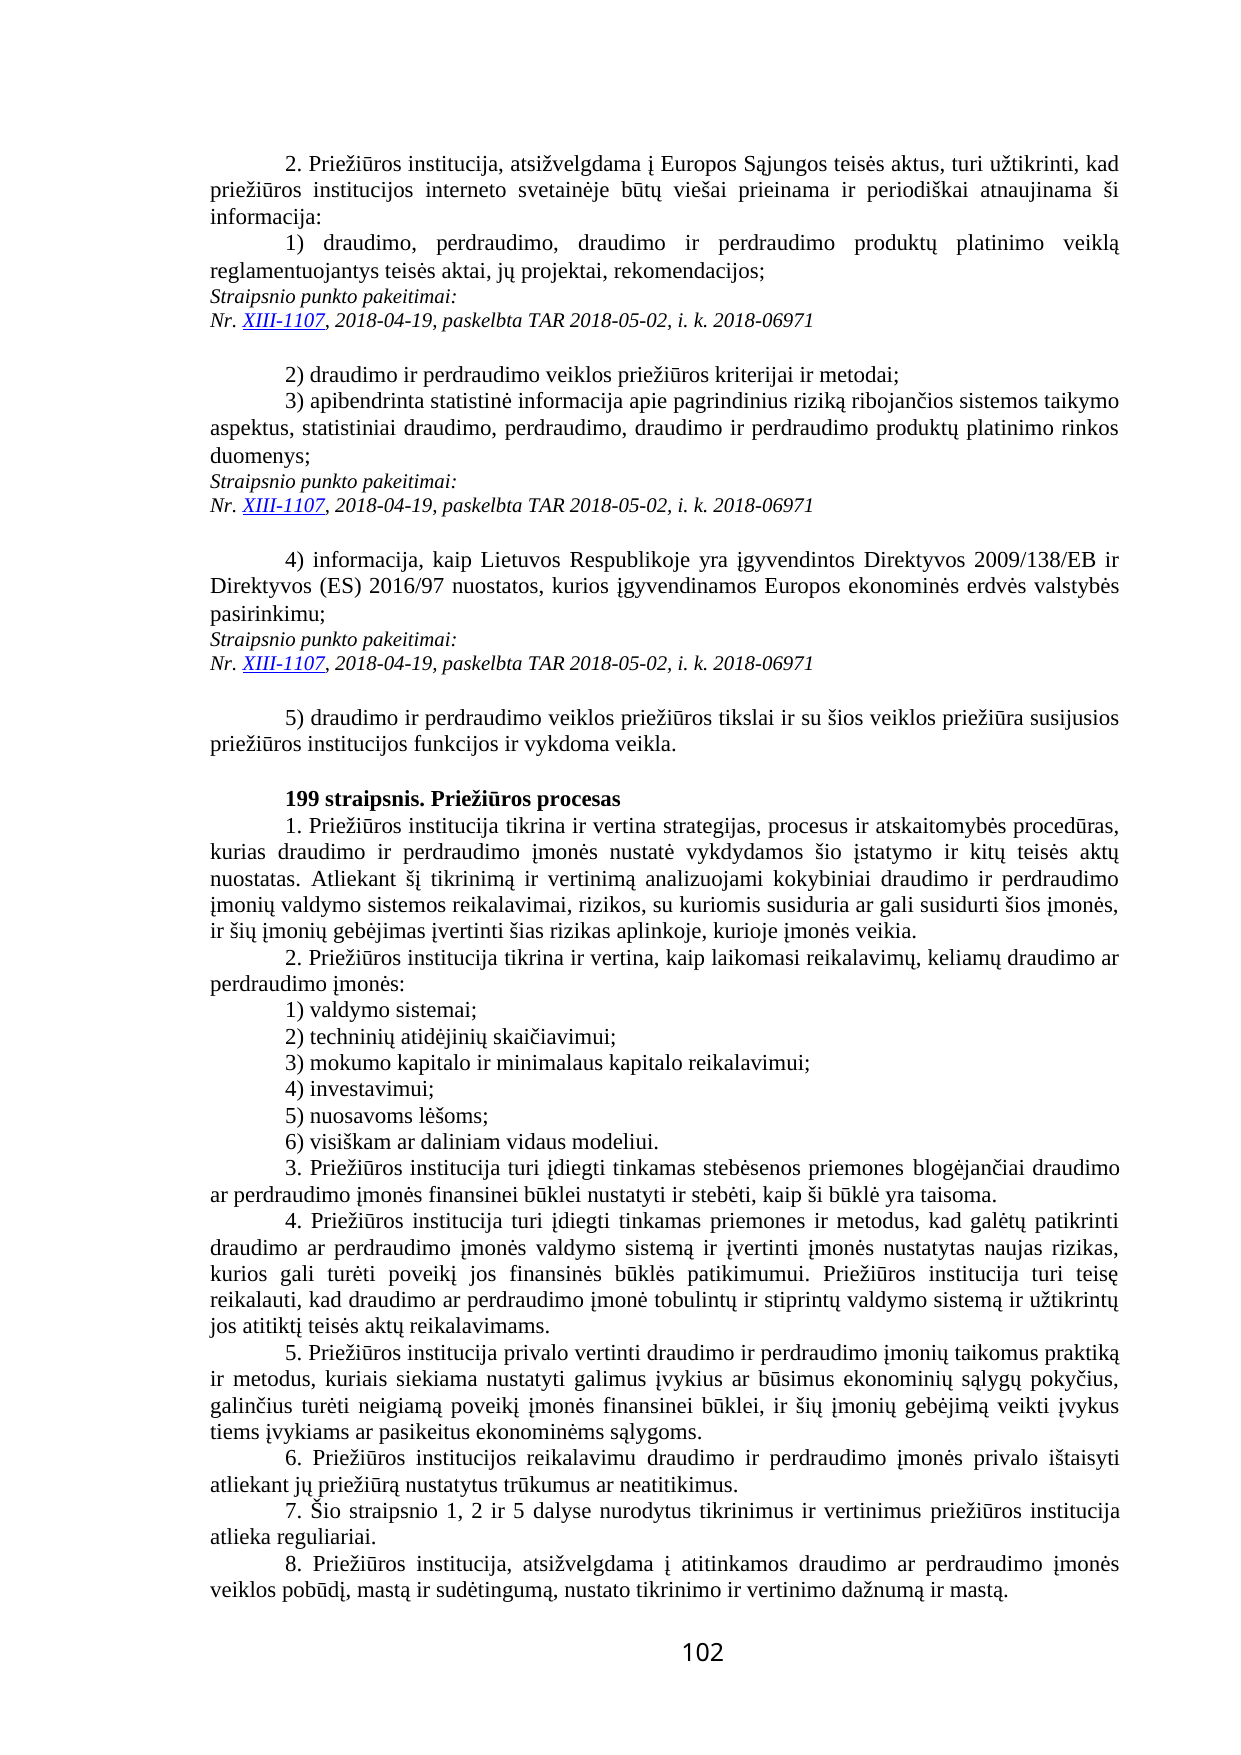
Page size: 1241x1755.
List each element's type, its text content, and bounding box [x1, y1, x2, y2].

text 7. Šio straipsnio 1, 2 ir 5 dalyse nurodytus tikrinimus ir vertinimus priežiūros institucija atlieka reguliariai. [210, 1497, 1120, 1550]
text 5) nuosavoms lėšoms; [210, 1102, 1120, 1128]
text 2. Priežiūros institucija, atsižvelgdama į Europos Sąjungos teisės aktus, turi užtikrinti, kad priežiūros institucijos interneto svetainėje būtų viešai prieinama ir periodiškai atnaujinama ši informacija: [210, 150, 1120, 229]
text 1) valdymo sistemai; [210, 996, 1120, 1023]
text 4) investavimui; [210, 1075, 1120, 1102]
text Straipsnio punkto pakeitimai: [210, 469, 1120, 493]
text Nr. XIII-1107, 2018-04-19, paskelbta TAR 2018-05-02, i. k. 2018-06971 [210, 308, 1120, 332]
text 2) techninių atidėjinių skaičiavimui; [210, 1023, 1120, 1049]
text 5) draudimo ir perdraudimo veiklos priežiūros tikslai ir su šios veiklos priežiūra susijusios priežiūros institucijos funkcijos ir vykdoma veikla. [210, 704, 1120, 757]
text 2. Priežiūros institucija tikrina ir vertina, kaip laikomasi reikalavimų, keliamų draudimo ar perdraudimo įmonės: [210, 944, 1120, 996]
text 3) mokumo kapitalo ir minimalaus kapitalo reikalavimui; [210, 1049, 1120, 1075]
text Straipsnio punkto pakeitimai: [210, 627, 1120, 651]
text 4. Priežiūros institucija turi įdiegti tinkamas priemones ir metodus, kad galėtų patikrinti draudimo ar perdraudimo įmonės valdymo sistemą ir įvertinti įmonės nustatytas naujas rizikas, kurios gali turėti poveikį jos finansinės būklės patikimumui. Priežiūros institucija turi teisę reikalauti, kad draudimo ar perdraudimo įmonė tobulintų ir stiprintų valdymo sistemą ir užtikrintų jos atitiktį teisės aktų reikalavimams. [210, 1207, 1120, 1339]
text Nr. XIII-1107, 2018-04-19, paskelbta TAR 2018-05-02, i. k. 2018-06971 [210, 493, 1120, 517]
text Nr. XIII-1107, 2018-04-19, paskelbta TAR 2018-05-02, i. k. 2018-06971 [210, 651, 1120, 675]
text 3) apibendrinta statistinė informacija apie pagrindinius riziką ribojančios sistemos taikymo aspektus, statistiniai draudimo, perdraudimo, draudimo ir perdraudimo produktų platinimo rinkos duomenys; [210, 387, 1120, 469]
text 1) draudimo, perdraudimo, draudimo ir perdraudimo produktų platinimo veiklą reglamentuojantys teisės aktai, jų projektai, rekomendacijos; [210, 229, 1120, 284]
text 2) draudimo ir perdraudimo veiklos priežiūros kriterijai ir metodai; [210, 361, 1120, 387]
text Straipsnio punkto pakeitimai: [210, 284, 1120, 308]
text 4) informacija, kaip Lietuvos Respublikoje yra įgyvendintos Direktyvos 2009/138/EB ir Direktyvos (ES) 2016/97 nuostatos, kurios įgyvendinamos Europos ekonominės erdvės valstybės pasirinkimu; [210, 546, 1120, 627]
text 5. Priežiūros institucija privalo vertinti draudimo ir perdraudimo įmonių taikomus praktiką ir metodus, kuriais siekiama nustatyti galimus įvykius ar būsimus ekonominių sąlygų pokyčius, galinčius turėti neigiamą poveikį įmonės finansinei būklei, ir šių įmonių gebėjimą veikti įvykus tiems įvykiams ar pasikeitus ekonominėms sąlygoms. [210, 1339, 1120, 1444]
text 3. Priežiūros institucija turi įdiegti tinkamas stebėsenos priemones blogėjančiai draudimo ar perdraudimo įmonės finansinei būklei nustatyti ir stebėti, kaip ši būklė yra taisoma. [210, 1154, 1120, 1207]
text 6) visiškam ar daliniam vidaus modeliui. [210, 1128, 1120, 1154]
text 6. Priežiūros institucijos reikalavimu draudimo ir perdraudimo įmonės privalo ištaisyti atliekant jų priežiūrą nustatytus trūkumus ar neatitikimus. [210, 1444, 1120, 1497]
text 1. Priežiūros institucija tikrina ir vertina strategijas, procesus ir atskaitomybės procedūras, kurias draudimo ir perdraudimo įmonės nustatė vykdydamos šio įstatymo ir kitų teisės aktų nuostatas. Atliekant šį tikrinimą ir vertinimą analizuojami kokybiniai draudimo ir perdraudimo įmonių valdymo sistemos reikalavimai, rizikos, su kuriomis susiduria ar gali susidurti šios įmonės, ir šių įmonių gebėjimas įvertinti šias rizikas aplinkoje, kurioje įmonės veikia. [210, 812, 1120, 944]
text 8. Priežiūros institucija, atsižvelgdama į atitinkamos draudimo ar perdraudimo įmonės veiklos pobūdį, mastą ir sudėtingumą, nustato tikrinimo ir vertinimo dažnumą ir mastą. [210, 1550, 1120, 1602]
text 199 straipsnis. Priežiūros procesas [210, 786, 1120, 812]
